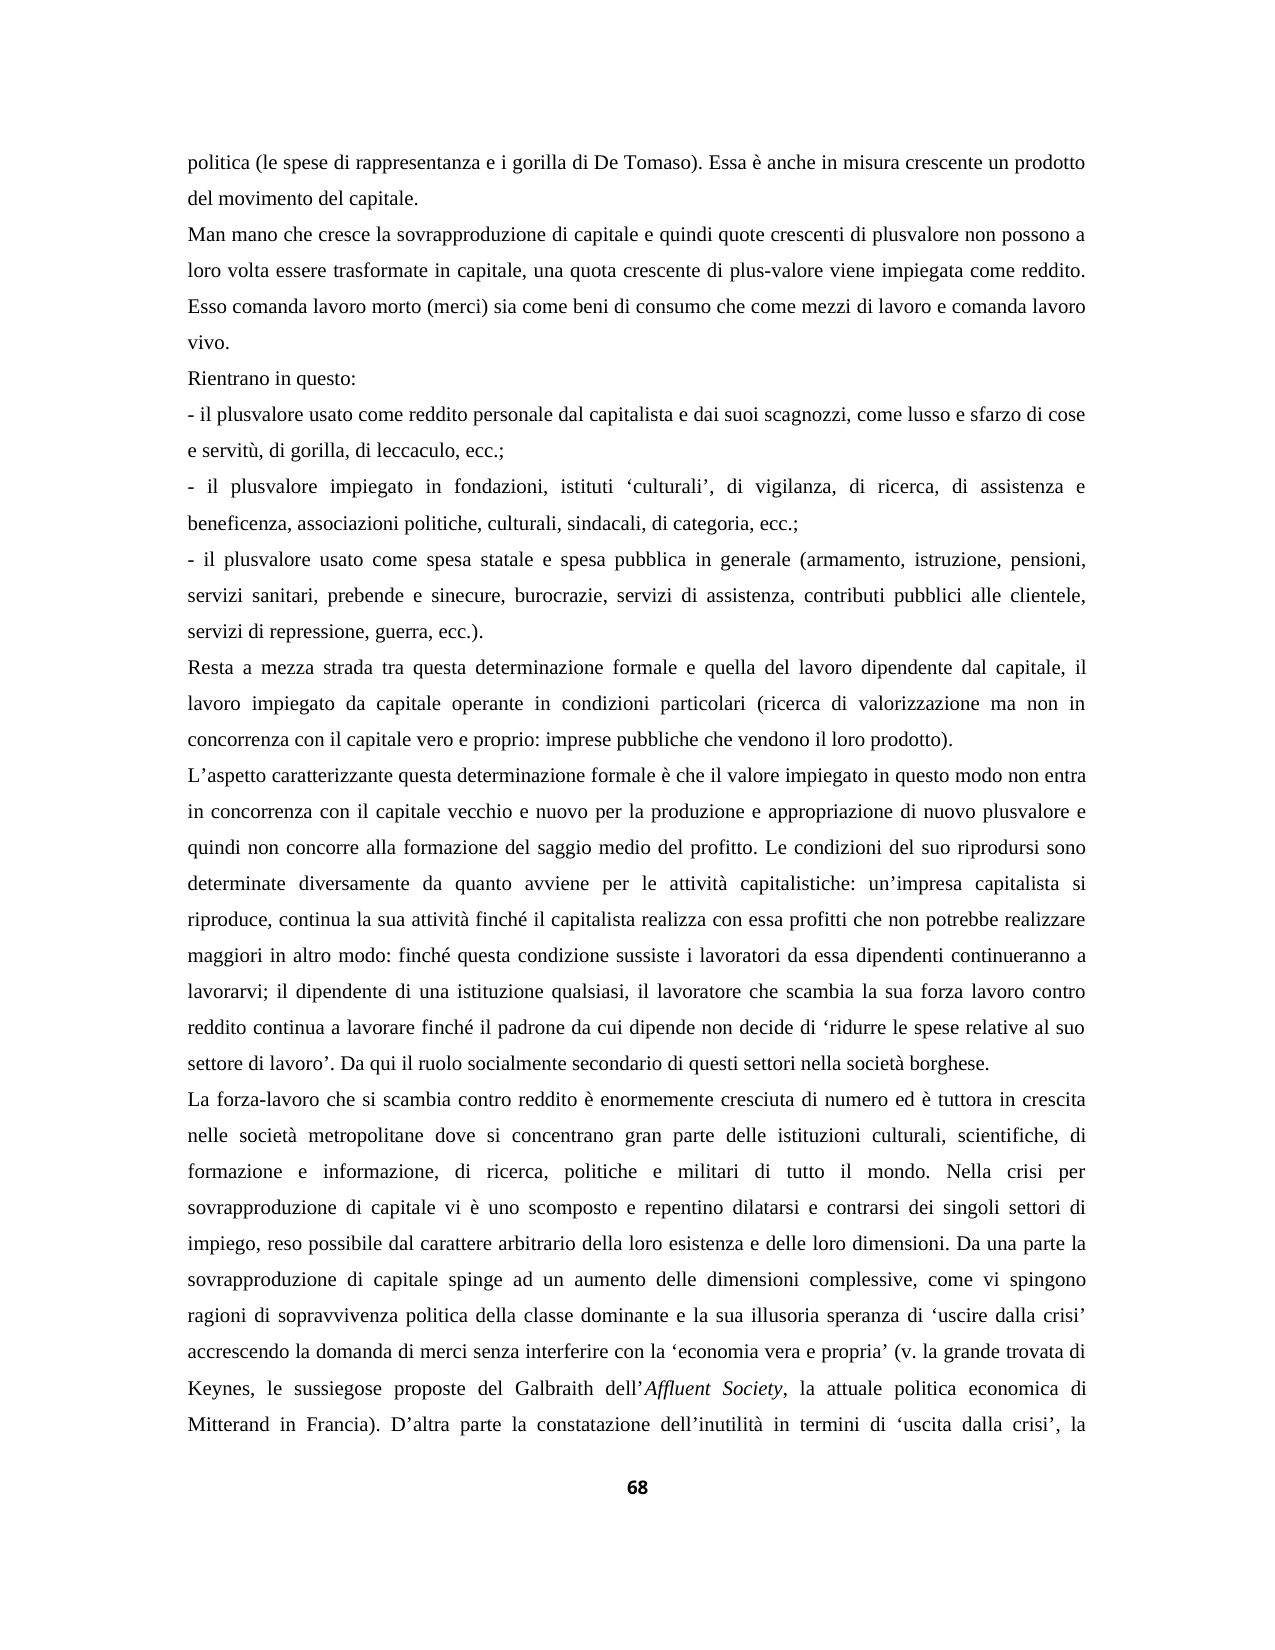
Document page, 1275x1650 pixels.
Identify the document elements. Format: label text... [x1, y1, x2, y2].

text Rientrano in questo: [187, 366, 1087, 390]
text Man mano che cresce la sovrapproduzione di capitale e quindi quote crescenti di plusvalore non possono a loro volta essere trasformate in capitale, una quota crescente di plus-valore viene impiegata come reddito. Esso comanda lavoro morto (merci) sia come beni di consumo che come mezzi di lavoro e comanda lavoro vivo. [187, 222, 1087, 354]
text politica (le spese di rappresentanza e i gorilla di De Tomaso). Essa è anche in misura crescente un prodotto del movimento del capitale. [187, 150, 1087, 210]
text - il plusvalore impiegato in fondazioni, istituti ‘culturali’, di vigilanza, di ricerca, di assistenza e beneficenza, associazioni politiche, culturali, sindacali, di categoria, ecc.; [187, 474, 1087, 534]
text - il plusvalore usato come spesa statale e spesa pubblica in generale (armamento, istruzione, pensioni, servizi sanitari, prebende e sinecure, burocrazie, servizi di assistenza, contributi pubblici alle clientele, servizi di repressione, guerra, ecc.). [187, 546, 1087, 643]
text La forza-lavoro che si scambia contro reddito è enormemente cresciuta di numero ed è tuttora in crescita nelle società metropolitane dove si concentrano gran parte delle istituzioni culturali, scientifiche, di formazione e informazione, di ricerca, politiche e militari di tutto il mondo. Nella crisi per sovrapproduzione di capitale vi è uno scomposto e repentino dilatarsi e contrarsi dei singoli settori di impiego, reso possibile dal carattere arbitrario della loro esistenza e delle loro dimensioni. Da una parte la sovrapproduzione di capitale spinge ad un aumento delle dimensioni complessive, come vi spingono ragioni di sopravvivenza politica della classe dominante e la sua illusoria speranza di ‘uscire dalla crisi’ accrescendo la domanda di merci senza interferire con la ‘economia vera e propria’ (v. la grande trovata di Keynes, le sussiegose proposte del Galbraith dell’Affluent Society, la attuale politica economica di Mitterand in Francia). D’altra parte la constatazione dell’inutilità in termini di ‘uscita dalla crisi’, la [187, 1087, 1087, 1436]
text - il plusvalore usato come reddito personale dal capitalista e dai suoi scagnozzi, come lusso e sfarzo di cose e servitù, di gorilla, di leccaculo, ecc.; [187, 402, 1087, 462]
text L’aspetto caratterizzante questa determinazione formale è che il valore impiegato in questo modo non entra in concorrenza con il capitale vecchio e nuovo per la produzione e appropriazione di nuovo plusvalore e quindi non concorre alla formazione del saggio medio del profitto. Le condizioni del suo riprodursi sono determinate diversamente da quanto avviene per le attività capitalistiche: un’impresa capitalista si riproduce, continua la sua attività finché il capitalista realizza con essa profitti che non potrebbe realizzare maggiori in altro modo: finché questa condizione sussiste i lavoratori da essa dipendenti continueranno a lavorarvi; il dipendente di una istituzione qualsiasi, il lavoratore che scambia la sua forza lavoro contro reddito continua a lavorare finché il padrone da cui dipende non decide di ‘ridurre le spese relative al suo settore di lavoro’. Da qui il ruolo socialmente secondario di questi settori nella società borghese. [187, 763, 1087, 1075]
text Resta a mezza strada tra questa determinazione formale e quella del lavoro dipendente dal capitale, il lavoro impiegato da capitale operante in condizioni particolari (ricerca di valorizzazione ma non in concorrenza con il capitale vero e proprio: imprese pubbliche che vendono il loro prodotto). [187, 654, 1087, 751]
